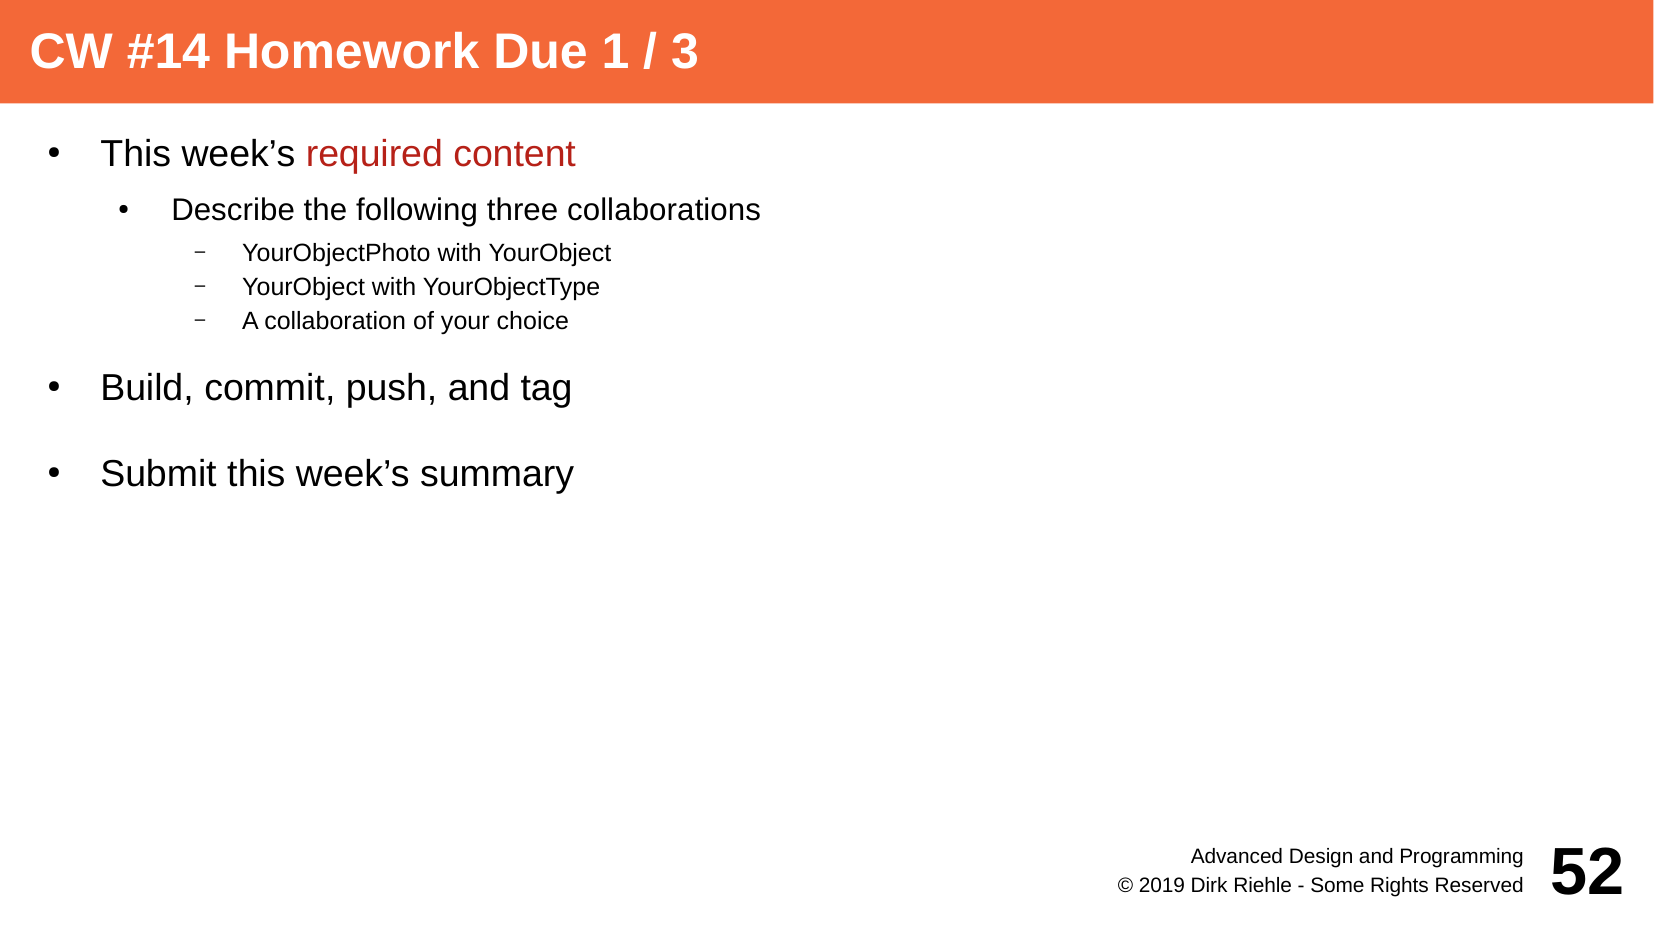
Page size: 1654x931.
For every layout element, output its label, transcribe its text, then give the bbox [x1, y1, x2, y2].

title CW #14 Homework Due 1 / 3 [0, 0, 1654, 104]
list This week’s required content Describe the following three collaborations YourObjectPhoto with YourObject YourObject with YourObjectType A collaboration of your choice Build, commit, push, and tag Submit this week’s summary [29, 132, 1625, 813]
